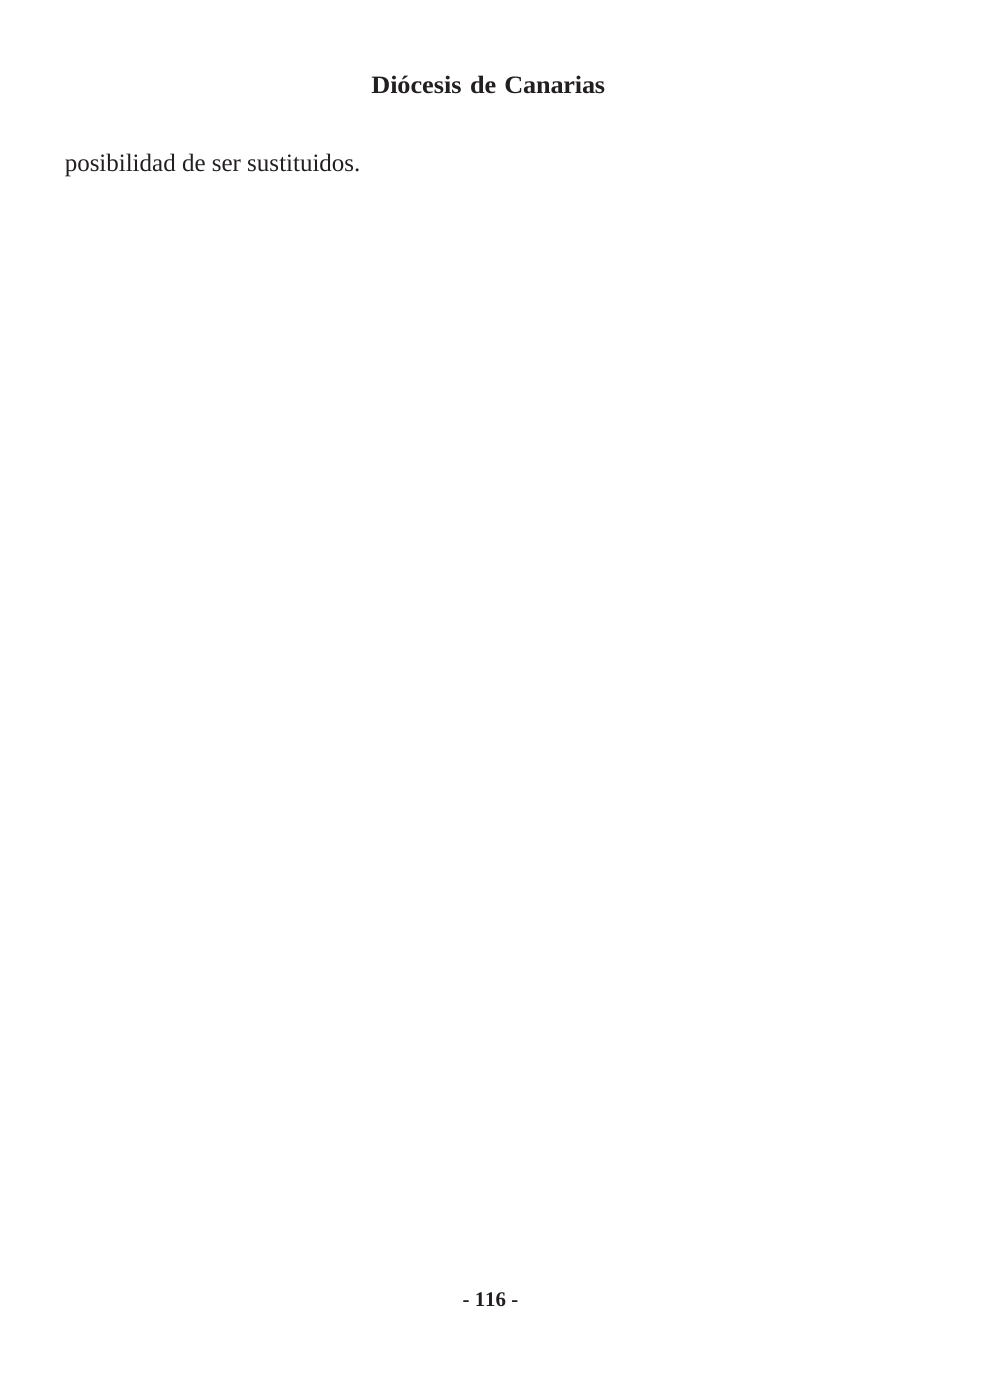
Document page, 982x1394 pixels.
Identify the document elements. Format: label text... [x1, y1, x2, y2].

text posibilidad de ser sustituidos. [64, 148, 875, 177]
